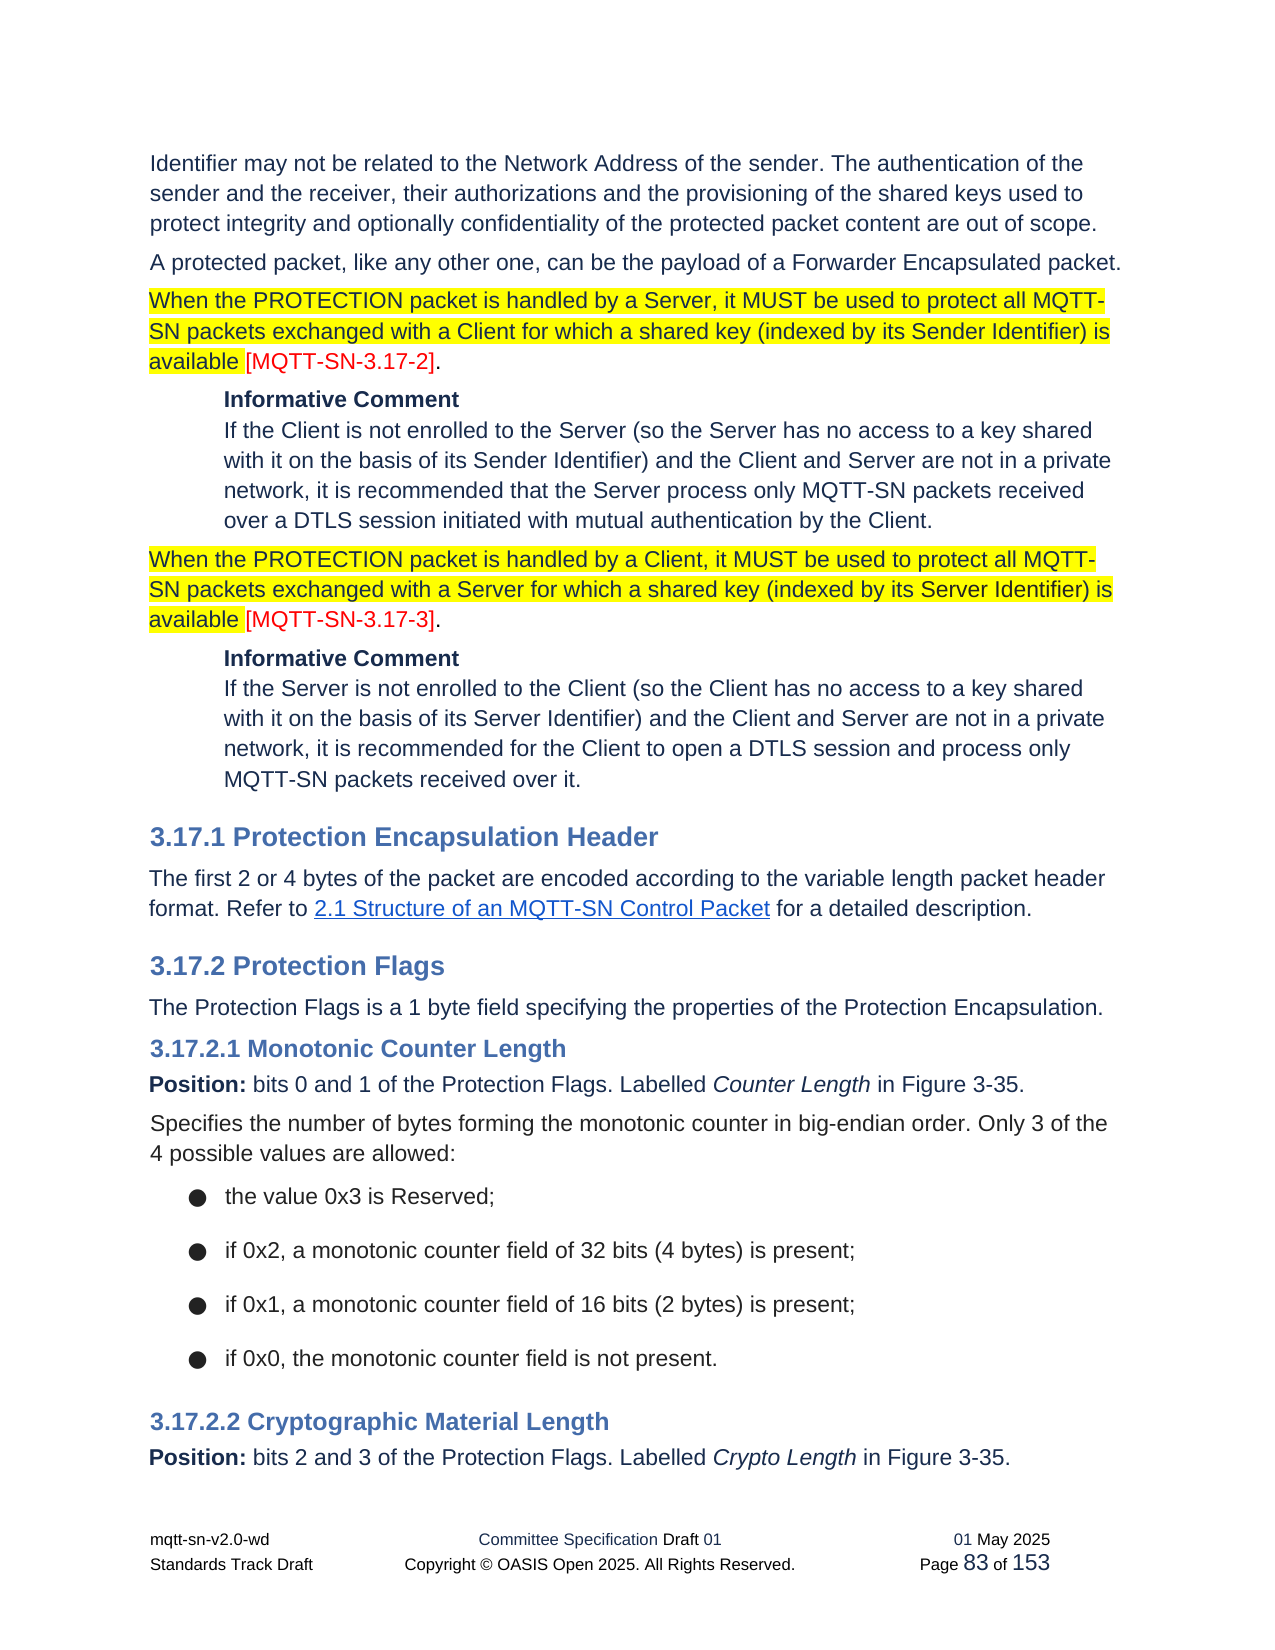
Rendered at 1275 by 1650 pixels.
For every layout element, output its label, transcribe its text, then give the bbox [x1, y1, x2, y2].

subtitle 3.17.1 Protection Encapsulation Header [150, 821, 1124, 852]
subtitle 3.17.2.2 Cryptographic Material Length [150, 1407, 1124, 1436]
text Informative Comment [223, 645, 1124, 671]
text When the PROTECTION packet is handled by a Server, it MUST be used to protect all MQTT-SN packets exchanged with a Client for which a shared key (indexed by its Sender Identifier) is available [MQTT-SN-3.17-2]. [148, 287, 1124, 374]
text If the Client is not enrolled to the Server (so the Server has no access to a key shared with it on the basis of its Sender Identifier) and the Client and Server are not in a private network, it is recommended that the Server process only MQTT-SN packets received over a DTLS session initiated with mutual authentication by the Client. [223, 417, 1124, 534]
text If the Server is not enrolled to the Client (so the Client has no access to a key shared with it on the basis of its Server Identifier) and the Client and Server are not in a private network, it is recommended for the Client to open a DTLS session and process only MQTT-SN packets received over it. [223, 675, 1124, 792]
list if 0x0, the monotonic counter field is not present. [187, 1332, 1124, 1379]
text Identifier may not be related to the Network Address of the sender. The authentication of the sender and the receiver, their authorizations and the provisioning of the shared keys used to protect integrity and optionally confidentiality of the protected packet content are out of scope. [149, 150, 1124, 237]
text Position: bits 2 and 3 of the Protection Flags. Labelled Crypto Length in Figure 3-35. [148, 1444, 1124, 1470]
list the value 0x3 is Reserved; [187, 1170, 1124, 1217]
text Position: bits 0 and 1 of the Protection Flags. Labelled Counter Length in Figure 3-35. [148, 1071, 1124, 1098]
text Informative Comment [223, 386, 1124, 413]
text When the PROTECTION packet is handled by a Client, it MUST be used to protect all MQTT-SN packets exchanged with a Server for which a shared key (indexed by its Server Identifier) is available [MQTT-SN-3.17-3]. [148, 546, 1124, 633]
list if 0x1, a monotonic counter field of 16 bits (2 bytes) is present; [187, 1278, 1124, 1325]
subtitle 3.17.2 Protection Flags [150, 950, 1124, 981]
text The Protection Flags is a 1 byte field specifying the properties of the Protection Encapsulation. [148, 994, 1124, 1020]
text Specifies the number of bytes forming the monotonic counter in big-endian order. Only 3 of the 4 possible values are allowed: [150, 1110, 1124, 1166]
subtitle 3.17.2.1 Monotonic Counter Length [150, 1034, 1124, 1063]
list if 0x2, a monotonic counter field of 32 bits (4 bytes) is present; [187, 1224, 1124, 1271]
text The first 2 or 4 bytes of the packet are encoded according to the variable length packet header format. Refer to 2.1 Structure of an MQTT-SN Control Packet for a detailed description. [148, 864, 1124, 921]
text A protected packet, like any other one, can be the payload of a Forwarder Encapsulated packet. [149, 249, 1124, 275]
